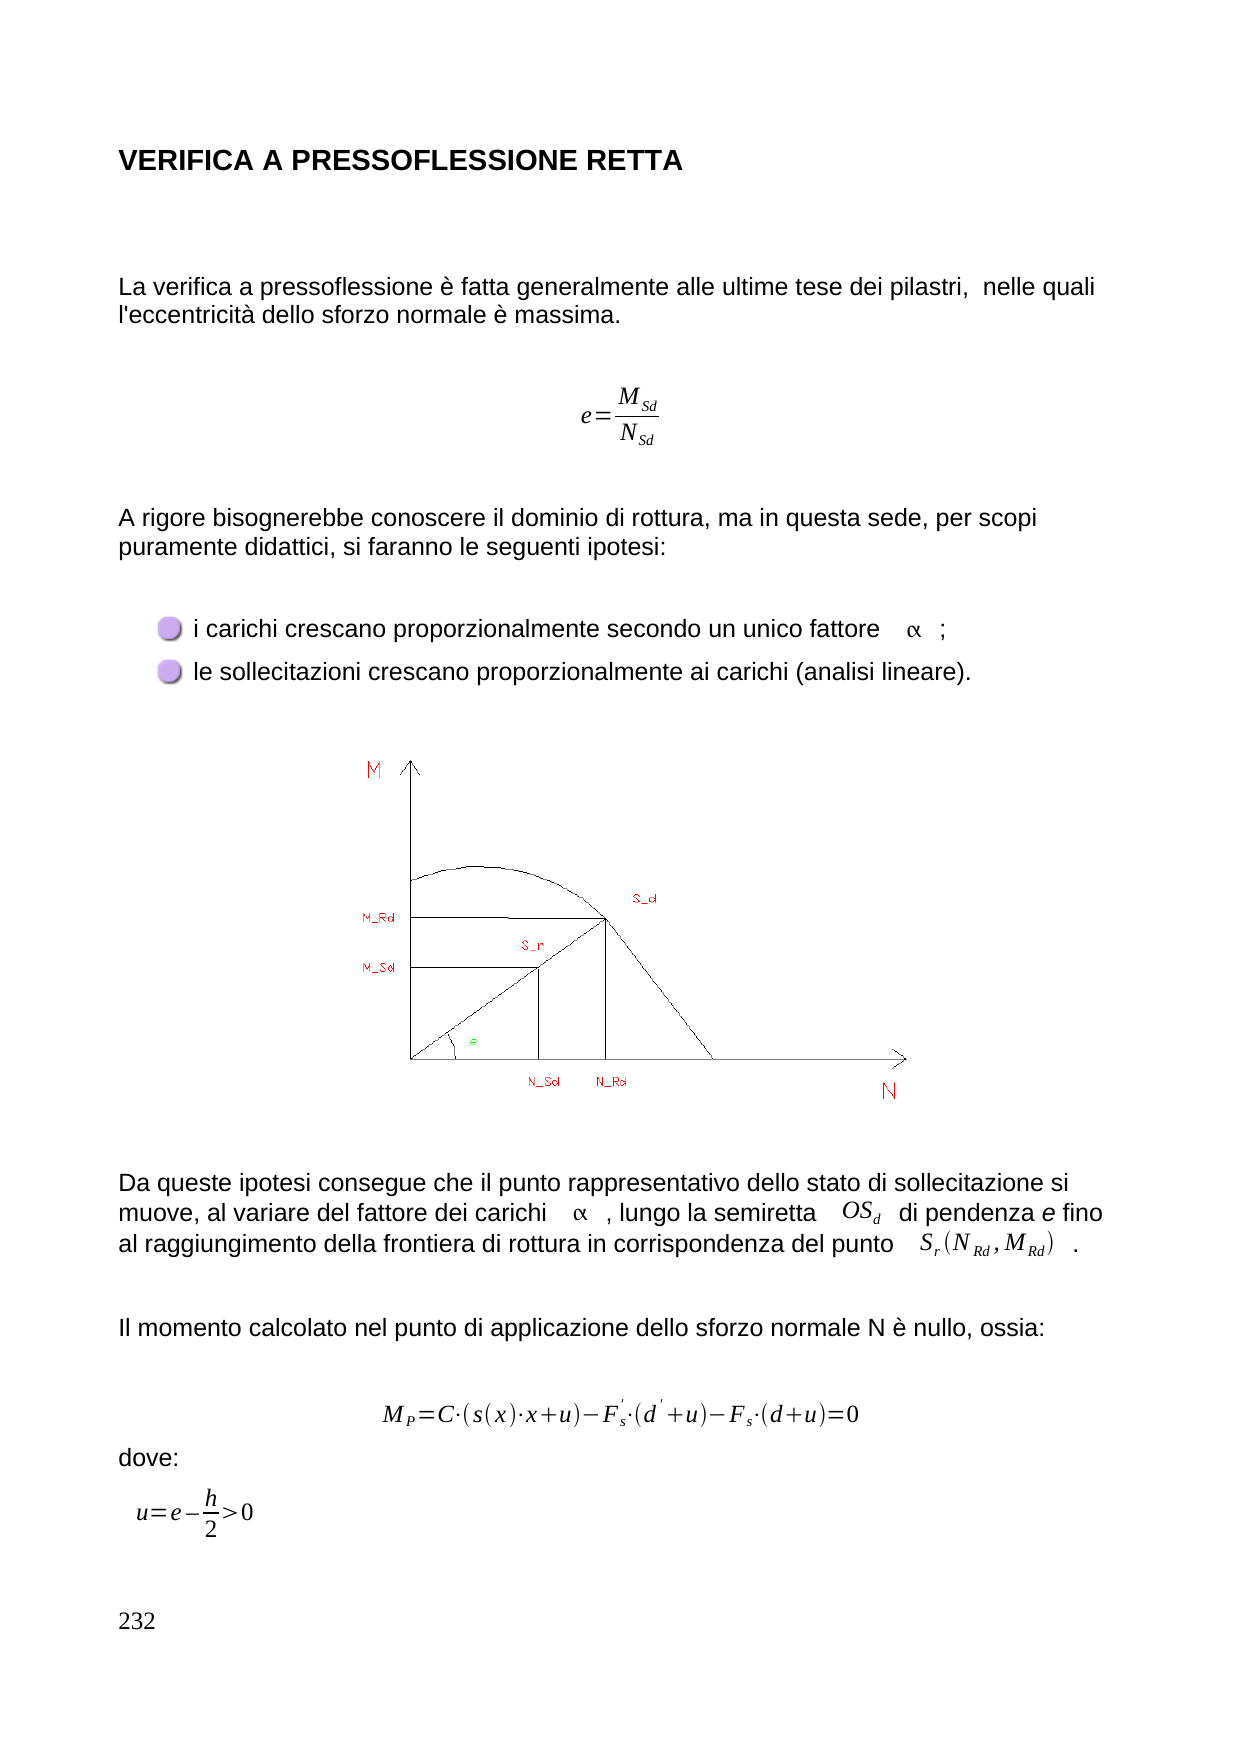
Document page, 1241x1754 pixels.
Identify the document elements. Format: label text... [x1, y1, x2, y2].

text dove: [118, 1443, 1122, 1472]
picture [118, 699, 1123, 1168]
text Il momento calcolato nel punto di applicazione dello sforzo normale N è nullo, ossia: [118, 1313, 1122, 1342]
picture [156, 615, 185, 644]
text Da queste ipotesi consegue che il punto rappresentativo dello stato di sollecitazione si muove, al variare del fattore dei carichi , lungo la semiretta di pendenza e fino al raggiungimento della frontiera di rottura in corrispondenza del punto . [118, 1168, 1122, 1259]
text La verifica a pressoflessione è fatta generalmente alle ultime tese dei pilastri, nelle quali l'eccentricità dello sforzo normale è massima. [118, 272, 1122, 329]
list i carichi crescano proporzionalmente secondo un unico fattore ; [156, 614, 1122, 644]
picture [156, 658, 185, 687]
list le sollecitazioni crescano proporzionalmente ai carichi (analisi lineare). [156, 657, 1122, 687]
subtitle VERIFICA A PRESSOFLESSIONE RETTA [118, 143, 1122, 177]
text A rigore bisognerebbe conoscere il dominio di rottura, ma in questa sede, per scopi puramente didattici, si faranno le seguenti ipotesi: [118, 503, 1122, 561]
